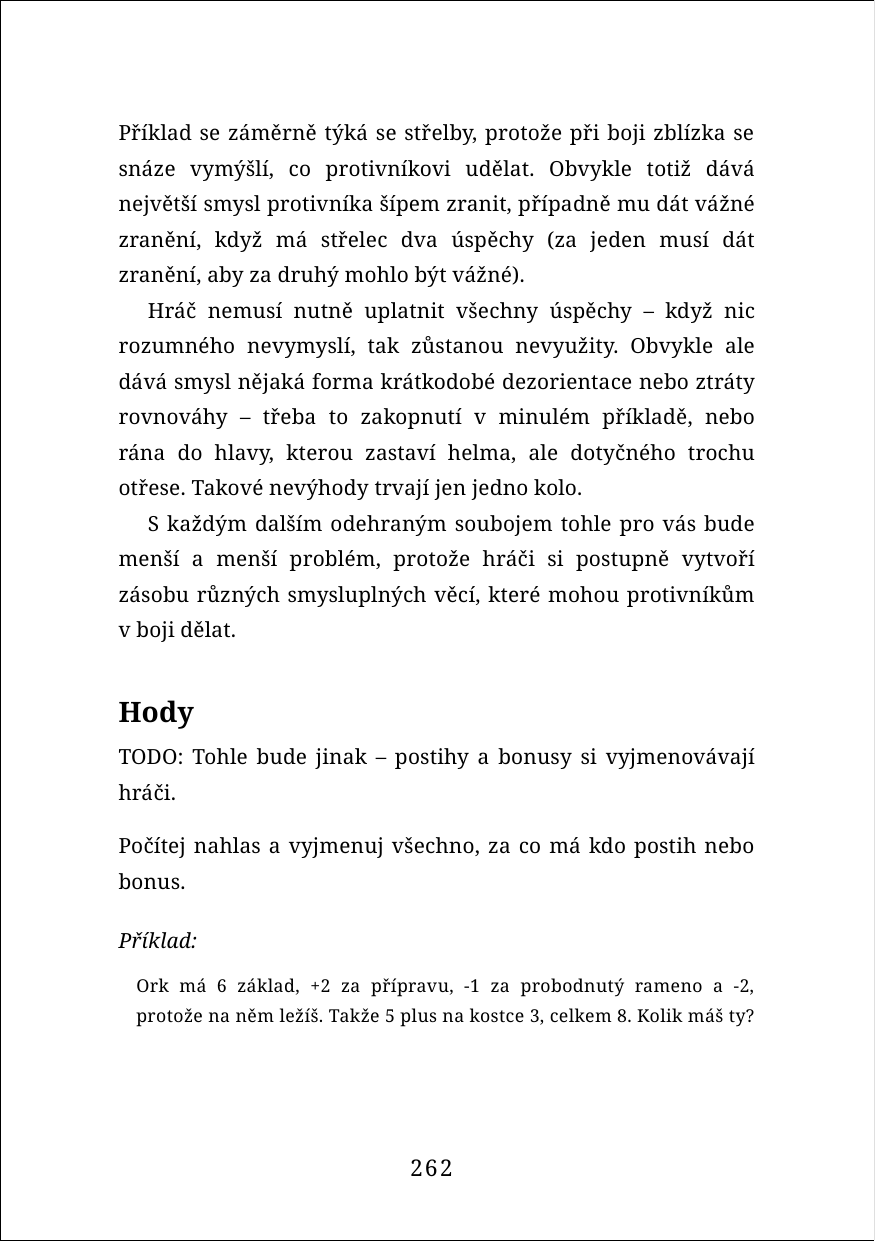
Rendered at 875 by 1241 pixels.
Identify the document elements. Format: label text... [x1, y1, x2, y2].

text Příklad se záměrně týká se střelby, protože při boji zblízka se snáze vymýšlí, co protivníkovi udělat. Obvykle totiž dává největší smysl protivníka šípem zranit, případně mu dát vážné zranění, když má střelec dva úspěchy (za jeden musí dát zranění, aby za druhý mohlo být vážné). Hráč nemusí nutně uplatnit všechny úspěchy – když nic rozumného nevymyslí, tak zůstanou nevyužity. Obvykle ale dává smysl nějaká forma krátkodobé dezorientace nebo ztráty rovnováhy – třeba to zakopnutí v minulém příkladě, nebo rána do hlavy, kterou zastaví helma, ale dotyčného trochu otřese. Takové nevýhody trvají jen jedno kolo. S každým dalším odehraným soubojem tohle pro vás bude menší a menší problém, protože hráči si postupně vytvoří zásobu různých smysluplných věcí, které mohou protivníkům v boji dělat. [118, 118, 756, 644]
text Ork má 6 základ, +2 za přípravu, -1 za probodnutý rameno a -2, protože na něm ležíš. Takže 5 plus na kostce 3, celkem 8. Kolik máš ty? [136, 973, 756, 1028]
text Příklad: [118, 926, 756, 954]
subtitle Hody [118, 692, 756, 731]
text TODO: Tohle bude jinak – postihy a bonusy si vyjmenovávají hráči. [118, 742, 756, 806]
text Počítej nahlas a vyjmenuj všechno, za co má kdo postih nebo bonus. [118, 831, 756, 895]
